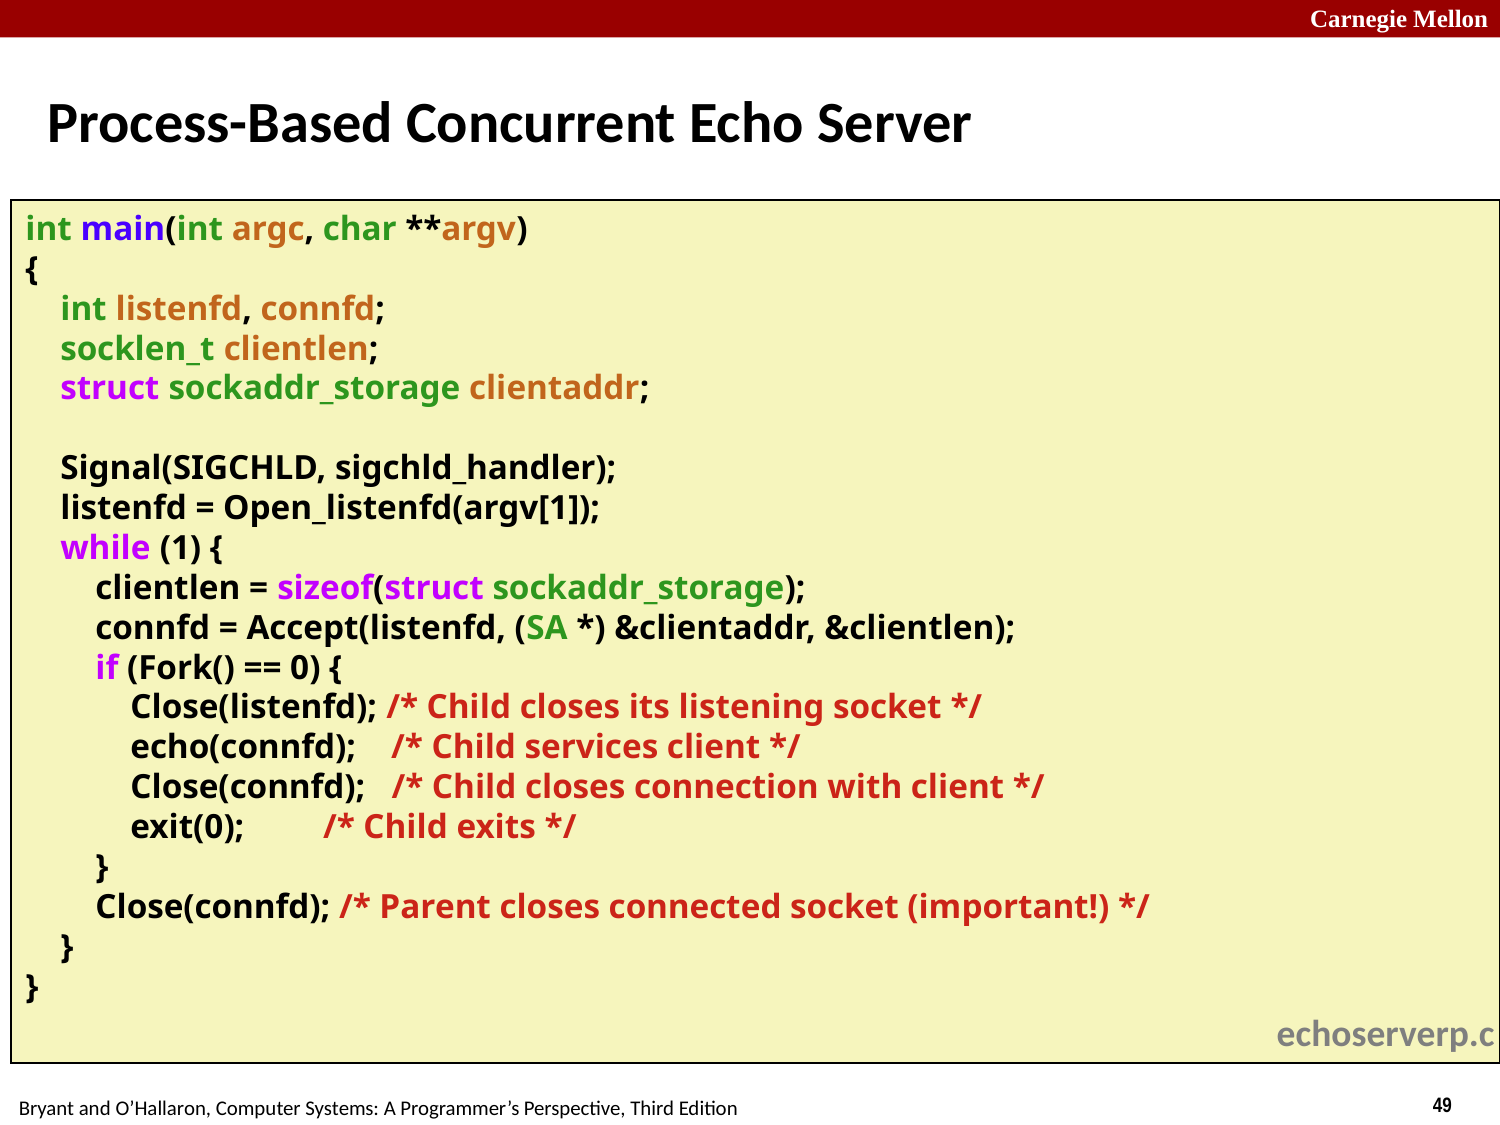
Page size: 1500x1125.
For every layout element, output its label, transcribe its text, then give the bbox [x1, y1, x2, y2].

title Process-Based Concurrent Echo Server [32, 71, 1475, 166]
text_box int main(int argc, char **argv) { int listenfd, connfd; socklen_t clientlen; struct sockaddr_storage clientaddr; Signal(SIGCHLD, sigchld_handler); listenfd = Open_listenfd(argv[1]); while (1) { clientlen = sizeof(struct sockaddr_storage); connfd = Accept(listenfd, (SA *) &clientaddr, &clientlen); if (Fork() == 0) { Close(listenfd); /* Child closes its listening socket */ echo(connfd); /* Child services client */ Close(connfd); /* Child closes connection with client */ exit(0); /* Child exits */ } Close(connfd); /* Parent closes connected socket (important!) */ } } [10, 200, 1500, 1064]
text_box echoserverp.c [1261, 1001, 1500, 1062]
